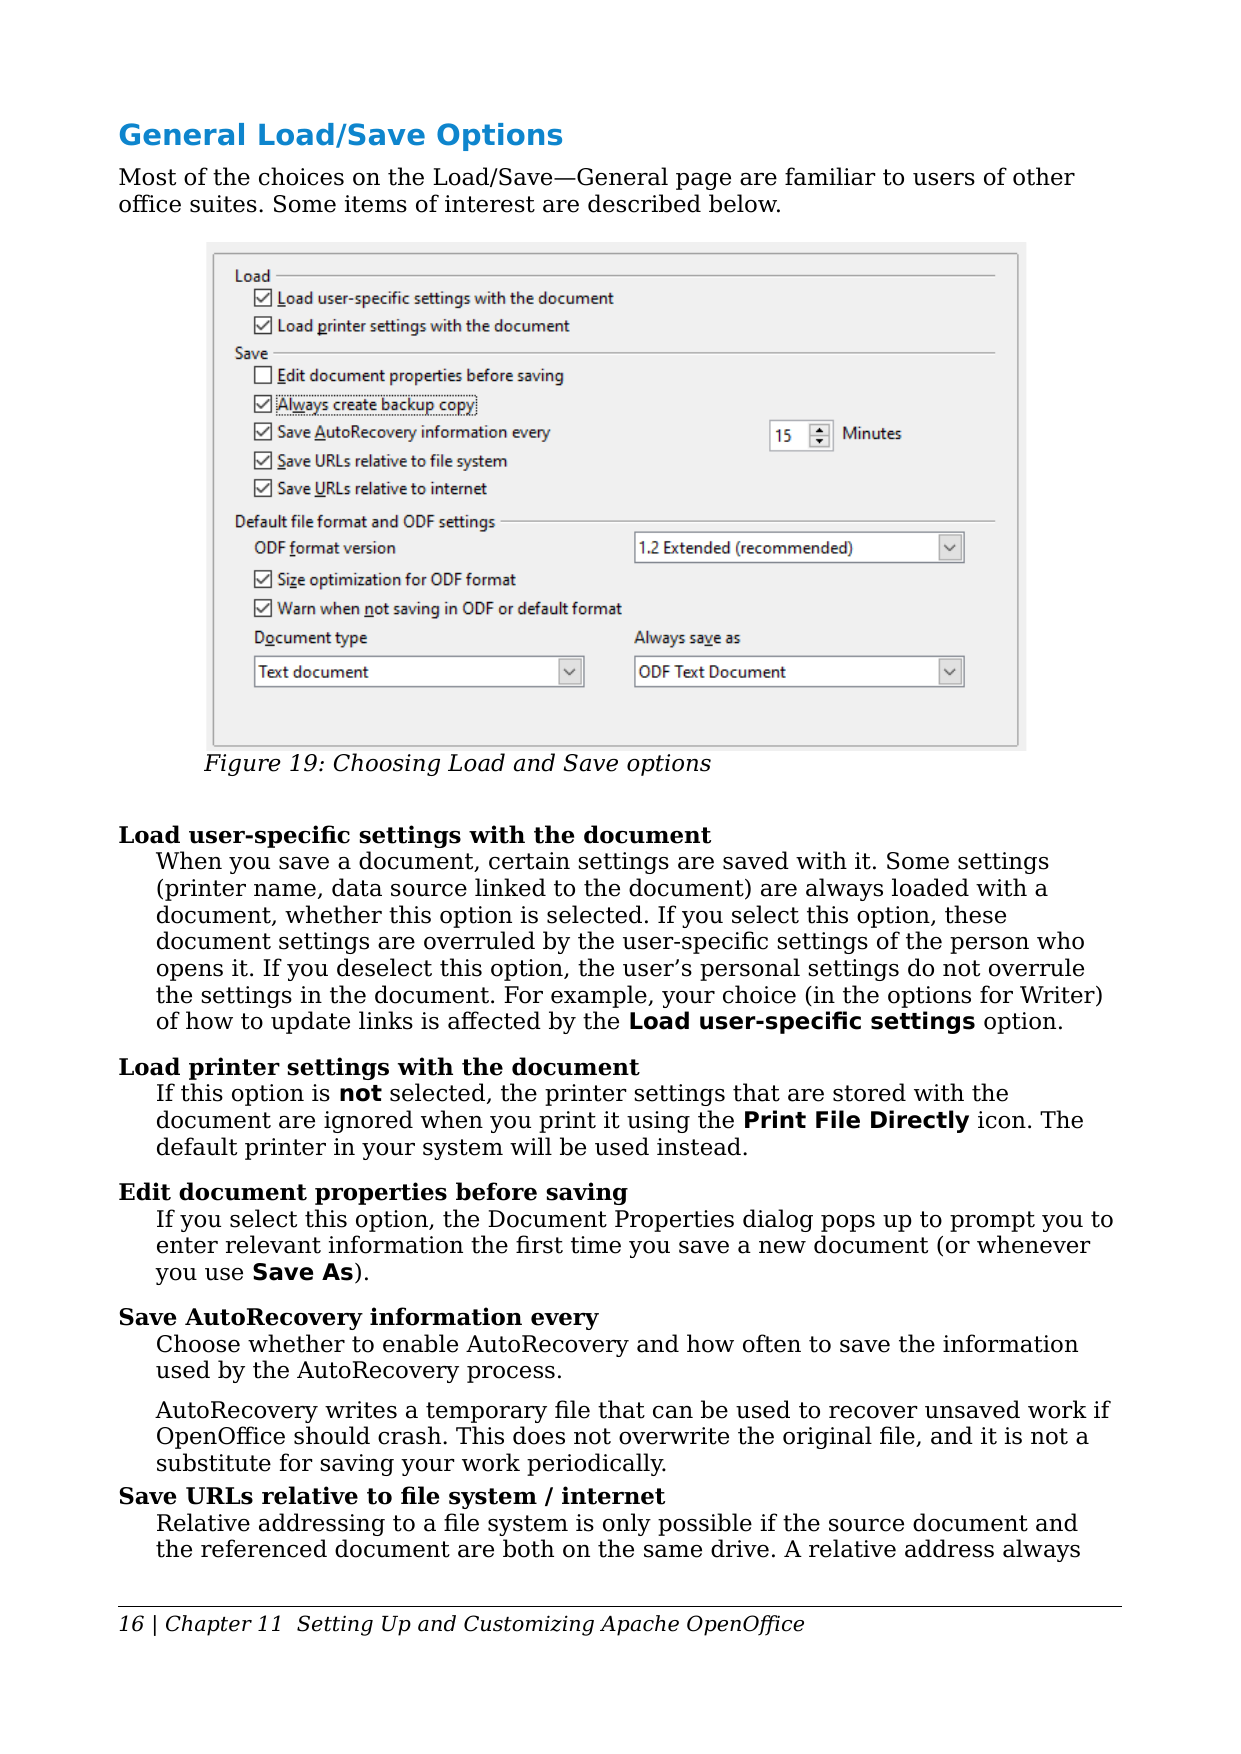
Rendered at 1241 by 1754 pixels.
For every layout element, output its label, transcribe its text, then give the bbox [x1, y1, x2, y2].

text Choose whether to enable AutoRecovery and how often to save the information used by the AutoRecovery process. [156, 1331, 1122, 1384]
text Save AutoRecovery information every [118, 1304, 1122, 1331]
text Most of the choices on the Load/Save—General page are familiar to users of other office suites. Some items of interest are described below. [118, 164, 1122, 218]
subtitle General Load/Save Options [118, 118, 1122, 152]
text If you select this option, the Document Properties dialog pops up to prompt you to enter relevant information the first time you save a new document (or whenever you use Save As). [156, 1206, 1122, 1286]
text When you save a document, certain settings are saved with it. Some settings (printer name, data source linked to the document) are always loaded with a document, whether this option is selected. If you select this option, these document settings are overruled by the user-specific settings of the person who opens it. If you deselect this option, the user’s personal settings do not overrule the settings in the document. For example, your choice (in the options for Writer) of how to update links is affected by the Load user-specific settings option. [156, 848, 1122, 1035]
text Relative addressing to a file system is only possible if the source document and the referenced document are both on the same drive. A relative address always [156, 1510, 1122, 1563]
text Load user-specific settings with the document [118, 822, 1122, 848]
text AutoRecovery writes a temporary file that can be used to recover unsaved work if OpenOffice should crash. This does not overwrite the original file, and it is not a substitute for saving your work periodically. [156, 1397, 1122, 1477]
text Edit document properties before saving [118, 1179, 1122, 1206]
text Save URLs relative to file system / internet [118, 1483, 1122, 1510]
text If this option is not selected, the printer settings that are stored with the document are ignored when you print it using the Print File Directly icon. The default printer in your system will be used instead. [156, 1080, 1122, 1160]
text Load printer settings with the document [118, 1053, 1122, 1080]
text Figure 19: Choosing Load and Save options [204, 751, 1029, 777]
picture [206, 242, 1027, 751]
